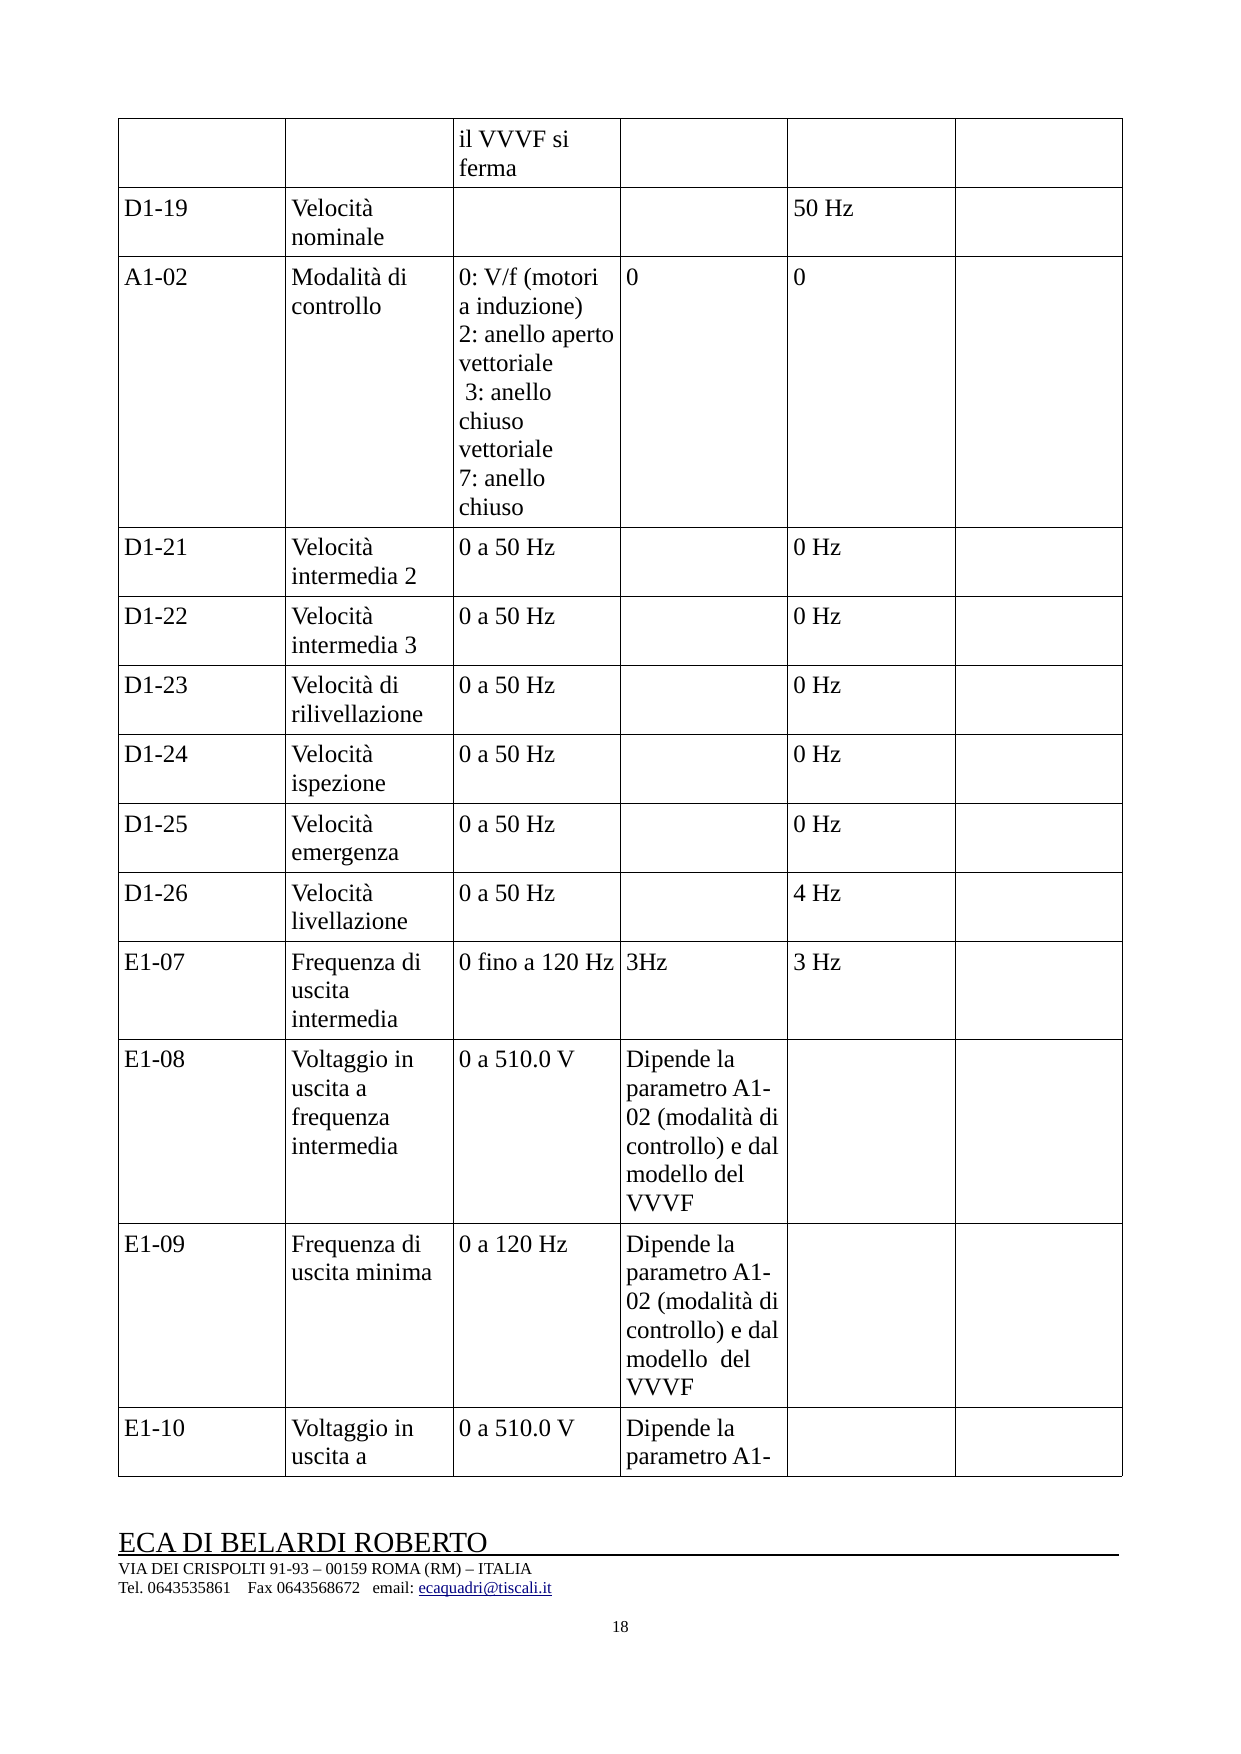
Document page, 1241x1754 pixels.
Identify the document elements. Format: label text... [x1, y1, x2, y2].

table_cell [621, 597, 787, 665]
table_cell E1-08 [119, 1040, 285, 1223]
table_cell [788, 1040, 955, 1223]
table_cell 0 Hz [788, 735, 955, 803]
table_cell 0 a 50 Hz [454, 735, 620, 803]
table_cell 0 a 50 Hz [454, 873, 620, 941]
table_cell Dipende la parametro A1-02 (modalità di controllo) e dal modello del VVVF [621, 1224, 787, 1407]
table_cell [956, 735, 1122, 803]
table_cell 0 [621, 257, 787, 527]
table_cell il VVVF si ferma [454, 119, 620, 187]
table_cell D1-24 [119, 735, 285, 803]
table_cell 50 Hz [788, 188, 955, 256]
table_cell Voltaggio in uscita a [286, 1408, 453, 1476]
table_cell D1-22 [119, 597, 285, 665]
table_cell Frequenza di uscita minima [286, 1224, 453, 1407]
table_cell Velocità emergenza [286, 804, 453, 872]
table_cell 0 Hz [788, 597, 955, 665]
table_cell [788, 119, 955, 187]
table_cell [621, 528, 787, 596]
table_cell [956, 1224, 1122, 1407]
table_cell [454, 188, 620, 256]
table_cell Modalità di controllo [286, 257, 453, 527]
table_cell 0 a 50 Hz [454, 597, 620, 665]
table_cell [621, 188, 787, 256]
table_cell 0 a 50 Hz [454, 666, 620, 734]
table_cell Velocità intermedia 2 [286, 528, 453, 596]
table_cell [956, 873, 1122, 941]
table_cell A1-02 [119, 257, 285, 527]
table_cell [956, 119, 1122, 187]
table_cell 0 Hz [788, 804, 955, 872]
table_cell Frequenza di uscita intermedia [286, 942, 453, 1039]
table_cell [956, 804, 1122, 872]
table_cell Velocità livellazione [286, 873, 453, 941]
table_cell 0 Hz [788, 528, 955, 596]
table_cell [956, 257, 1122, 527]
table_cell [956, 1040, 1122, 1223]
table_cell E1-10 [119, 1408, 285, 1476]
table_cell [621, 119, 787, 187]
table_cell 0 a 50 Hz [454, 528, 620, 596]
table_cell D1-26 [119, 873, 285, 941]
table_cell [621, 804, 787, 872]
table_cell 0: V/f (motori a induzione) 2: anello aperto vettoriale 3: anello chiuso vettoriale 7: anello chiuso [454, 257, 620, 527]
table_cell [956, 942, 1122, 1039]
table_cell [621, 666, 787, 734]
table_cell E1-09 [119, 1224, 285, 1407]
table_cell [788, 1224, 955, 1407]
table_cell 0 a 510.0 V [454, 1408, 620, 1476]
table_cell Velocità nominale [286, 188, 453, 256]
table_cell 0 a 120 Hz [454, 1224, 620, 1407]
table_cell 0 a 50 Hz [454, 804, 620, 872]
table_cell Velocità intermedia 3 [286, 597, 453, 665]
table_cell 3 Hz [788, 942, 955, 1039]
table_cell [788, 1408, 955, 1476]
table_cell [119, 119, 285, 187]
table_cell Dipende la parametro A1- [621, 1408, 787, 1476]
table_cell Dipende la parametro A1-02 (modalità di controllo) e dal modello del VVVF [621, 1040, 787, 1223]
table_cell Velocità di rilivellazione [286, 666, 453, 734]
table_cell [621, 735, 787, 803]
table_cell [286, 119, 453, 187]
table_cell 0 fino a 120 Hz [454, 942, 620, 1039]
table_cell D1-21 [119, 528, 285, 596]
table_cell D1-23 [119, 666, 285, 734]
table_cell [621, 873, 787, 941]
table_cell [956, 597, 1122, 665]
table_cell 0 [788, 257, 955, 527]
table_cell [956, 188, 1122, 256]
table_cell Velocità ispezione [286, 735, 453, 803]
table_cell 3Hz [621, 942, 787, 1039]
table_cell 0 Hz [788, 666, 955, 734]
table_cell D1-19 [119, 188, 285, 256]
table_cell 0 a 510.0 V [454, 1040, 620, 1223]
table_cell E1-07 [119, 942, 285, 1039]
table_cell [956, 666, 1122, 734]
table_cell [956, 528, 1122, 596]
table_cell [956, 1408, 1122, 1476]
table_cell 4 Hz [788, 873, 955, 941]
table_cell Voltaggio in uscita a frequenza intermedia [286, 1040, 453, 1223]
table_cell D1-25 [119, 804, 285, 872]
